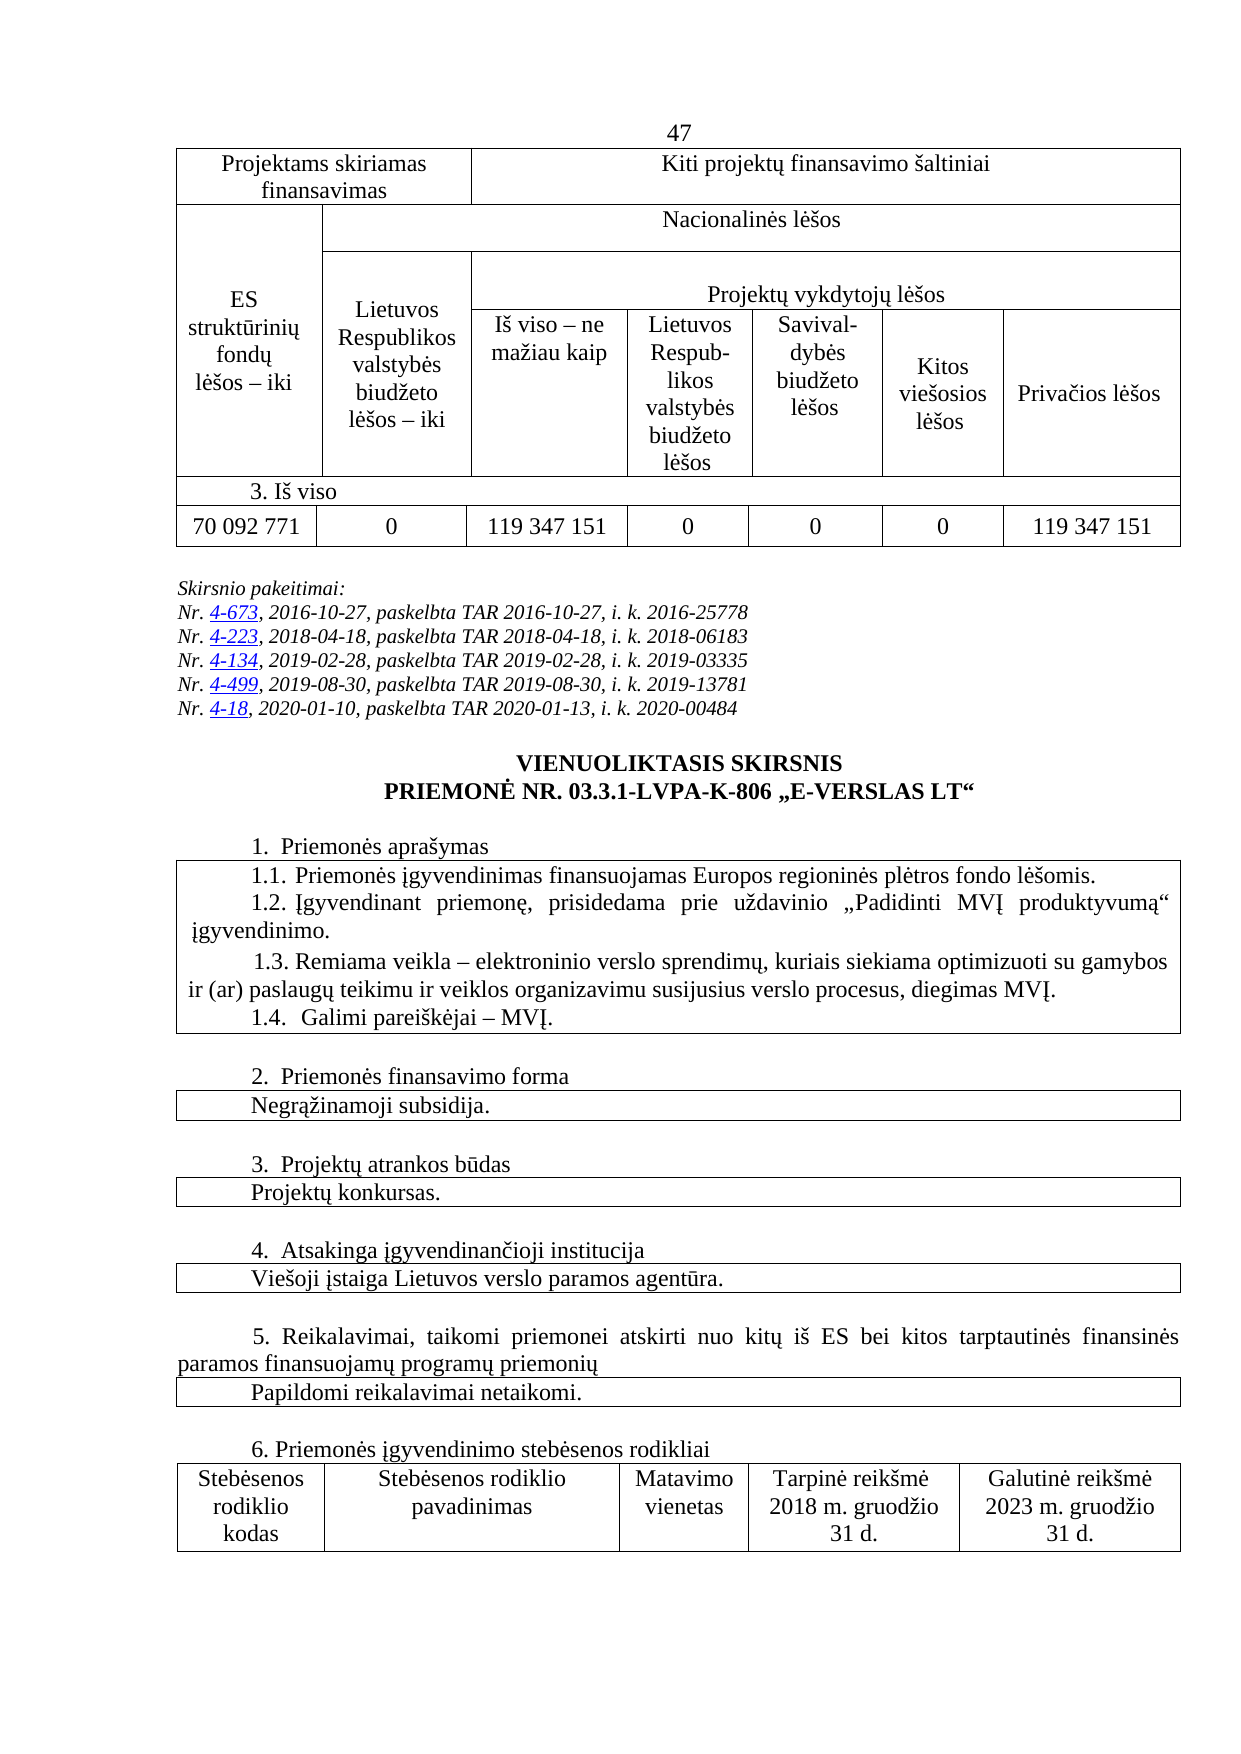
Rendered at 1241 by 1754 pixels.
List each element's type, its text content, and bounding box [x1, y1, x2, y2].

table_cell Iš viso – ne mažiau kaip [472, 310, 627, 476]
table_header Projektams skiriamas finansavimas [177, 149, 471, 204]
table_header Stebėsenos rodiklio kodas [178, 1464, 324, 1551]
table_cell 0 [883, 506, 1003, 546]
text 1. Priemonės aprašymas [251, 832, 1181, 859]
table_header Stebėsenos rodiklio pavadinimas [325, 1464, 619, 1551]
table_cell Nacionalinės lėšos [323, 205, 1180, 251]
text PRIEMONĖ NR. 03.3.1-LVPA-K-806 „E-VERSLAS LT“ [177, 777, 1181, 804]
text 4. Atsakinga įgyvendinančioji institucija [251, 1236, 1181, 1263]
table_cell 0 [628, 506, 748, 546]
text VIENUOLIKTASIS SKIRSNIS [177, 749, 1181, 777]
table_header Kiti projektų finansavimo šaltiniai [472, 149, 1180, 204]
text Nr. 4-673, 2016-10-27, paskelbta TAR 2016-10-27, i. k. 2016-25778 [177, 600, 1181, 624]
table_header Tarpinė reikšmė 2018 m. gruodžio 31 d. [749, 1464, 959, 1551]
table_header 1.1. Priemonės įgyvendinimas finansuojamas Europos regioninės plėtros fondo lėšomis. [177, 861, 1180, 888]
text Nr. 4-499, 2019-08-30, paskelbta TAR 2019-08-30, i. k. 2019-13781 [177, 672, 1181, 696]
table_header Viešoji įstaiga Lietuvos verslo paramos agentūra. [177, 1264, 1180, 1292]
text 5. Reikalavimai, taikomi priemonei atskirti nuo kitų iš ES bei kitos tarptautinės finansinės paramos finansuojamų programų priemonių [177, 1322, 1181, 1377]
table_header Projektų konkursas. [177, 1178, 1180, 1206]
table_cell Kitos viešosios lėšos [883, 310, 1003, 476]
table_cell 70 092 771 [177, 506, 316, 546]
table_cell 119 347 151 [1004, 506, 1180, 546]
text Nr. 4-18, 2020-01-10, paskelbta TAR 2020-01-13, i. k. 2020-00484 [177, 696, 1181, 720]
table_cell 1.2. Įgyvendinant priemonę, prisidedama prie uždavinio „Padidinti MVĮ produktyvumą“ įgyvendinimo. [177, 889, 1180, 947]
text Nr. 4-223, 2018-04-18, paskelbta TAR 2018-04-18, i. k. 2018-06183 [177, 624, 1181, 648]
table_cell Privačios lėšos [1004, 310, 1180, 476]
table_header Matavimo vienetas [620, 1464, 748, 1551]
table_cell 1.4. Galimi pareiškėjai – MVĮ. [177, 1003, 1180, 1032]
table_cell 3. Iš viso [177, 477, 1180, 505]
table_cell 1.3. Remiama veikla – elektroninio verslo sprendimų, kuriais siekiama optimizuoti su gamybos ir (ar) paslaugų teikimu ir veiklos organizavimu susijusius verslo procesus, diegimas MVĮ. [177, 947, 1180, 1002]
table_cell ES struktūrinių fondų lėšos – iki [177, 205, 322, 476]
table_cell Lietuvos Respub-likos valstybės biudžeto lėšos [628, 310, 752, 476]
text 6. Priemonės įgyvendinimo stebėsenos rodikliai [177, 1435, 1181, 1463]
table_cell 119 347 151 [467, 506, 627, 546]
text Nr. 4-134, 2019-02-28, paskelbta TAR 2019-02-28, i. k. 2019-03335 [177, 648, 1181, 672]
table_header Galutinė reikšmė 2023 m. gruodžio 31 d. [960, 1464, 1180, 1551]
table_cell 0 [749, 506, 882, 546]
table_cell Lietuvos Respublikos valstybės biudžeto lėšos – iki [323, 252, 471, 476]
table_header Papildomi reikalavimai netaikomi. [177, 1378, 1180, 1406]
table_cell Savival-dybės biudžeto lėšos [753, 310, 882, 476]
table_header Negrąžinamoji subsidija. [177, 1091, 1180, 1120]
text 3. Projektų atrankos būdas [251, 1150, 1181, 1177]
table_cell Projektų vykdytojų lėšos [472, 252, 1180, 309]
text Skirsnio pakeitimai: [177, 576, 1181, 600]
table_cell 0 [317, 506, 466, 546]
text 2. Priemonės finansavimo forma [251, 1062, 1181, 1090]
